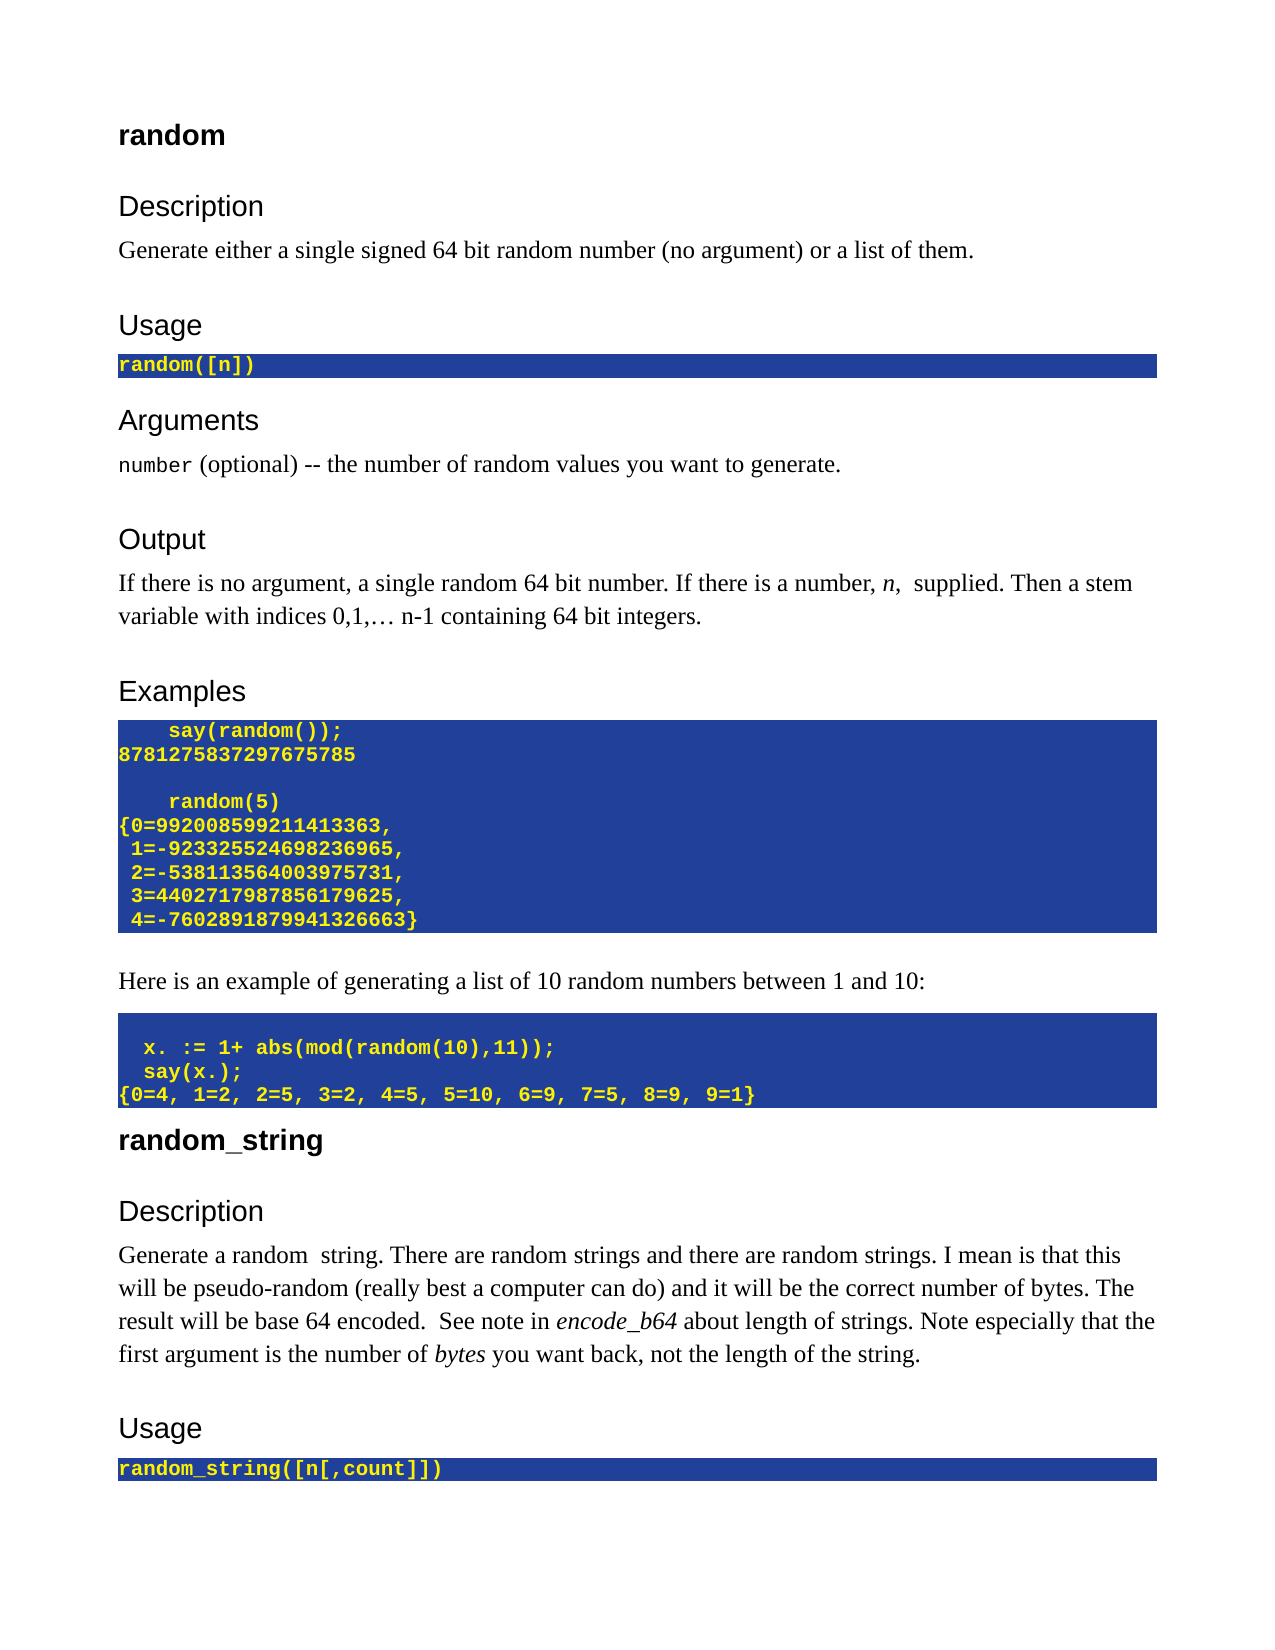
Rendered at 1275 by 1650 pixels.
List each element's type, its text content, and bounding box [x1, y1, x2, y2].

text random_string([n[,count]]) [118, 1458, 1157, 1481]
text {0=992008599211413363, [118, 814, 1157, 838]
text 3=4402717987856179625, [118, 886, 1157, 909]
text say(x.); [118, 1061, 1157, 1084]
text Generate a random string. There are random strings and there are random strings. I mean is that this will be pseudo-random (really best a computer can do) and it will be the correct number of bytes. The result will be base 64 encoded. See note in encode_b64 about length of strings. Note especially that the first argument is the number of bytes you want back, not the length of the string. [118, 1240, 1157, 1368]
subtitle Usage [118, 1412, 1157, 1445]
text random(5) [118, 791, 1157, 814]
text {0=4, 1=2, 2=5, 3=2, 4=5, 5=10, 6=9, 7=5, 8=9, 9=1} [118, 1084, 1157, 1108]
text 2=-538113564003975731, [118, 862, 1157, 886]
text 8781275837297675785 [118, 744, 1157, 767]
text Here is an example of generating a list of 10 random numbers between 1 and 10: [118, 933, 1157, 994]
text 1=-923325524698236965, [118, 838, 1157, 862]
text x. := 1+ abs(mod(random(10),11)); [118, 1037, 1157, 1061]
subtitle Arguments [118, 403, 1157, 436]
subtitle Description [118, 1194, 1157, 1227]
subtitle Usage [118, 308, 1157, 342]
text random([n]) [118, 354, 1157, 378]
text 4=-7602891879941326663} [118, 909, 1157, 933]
subtitle Examples [118, 674, 1157, 707]
subtitle random [118, 118, 1157, 152]
text Generate either a single signed 64 bit random number (no argument) or a list of them. [118, 235, 1157, 264]
text If there is no argument, a single random 64 bit number. If there is a number, n, supplied. Then a stem variable with indices 0,1,… n-1 containing 64 bit integers. [118, 568, 1157, 630]
text say(random()); [118, 720, 1157, 744]
text number (optional) -- the number of random values you want to generate. [118, 449, 1157, 478]
subtitle Description [118, 189, 1157, 223]
subtitle Output [118, 522, 1157, 556]
subtitle random_string [118, 1123, 1157, 1156]
